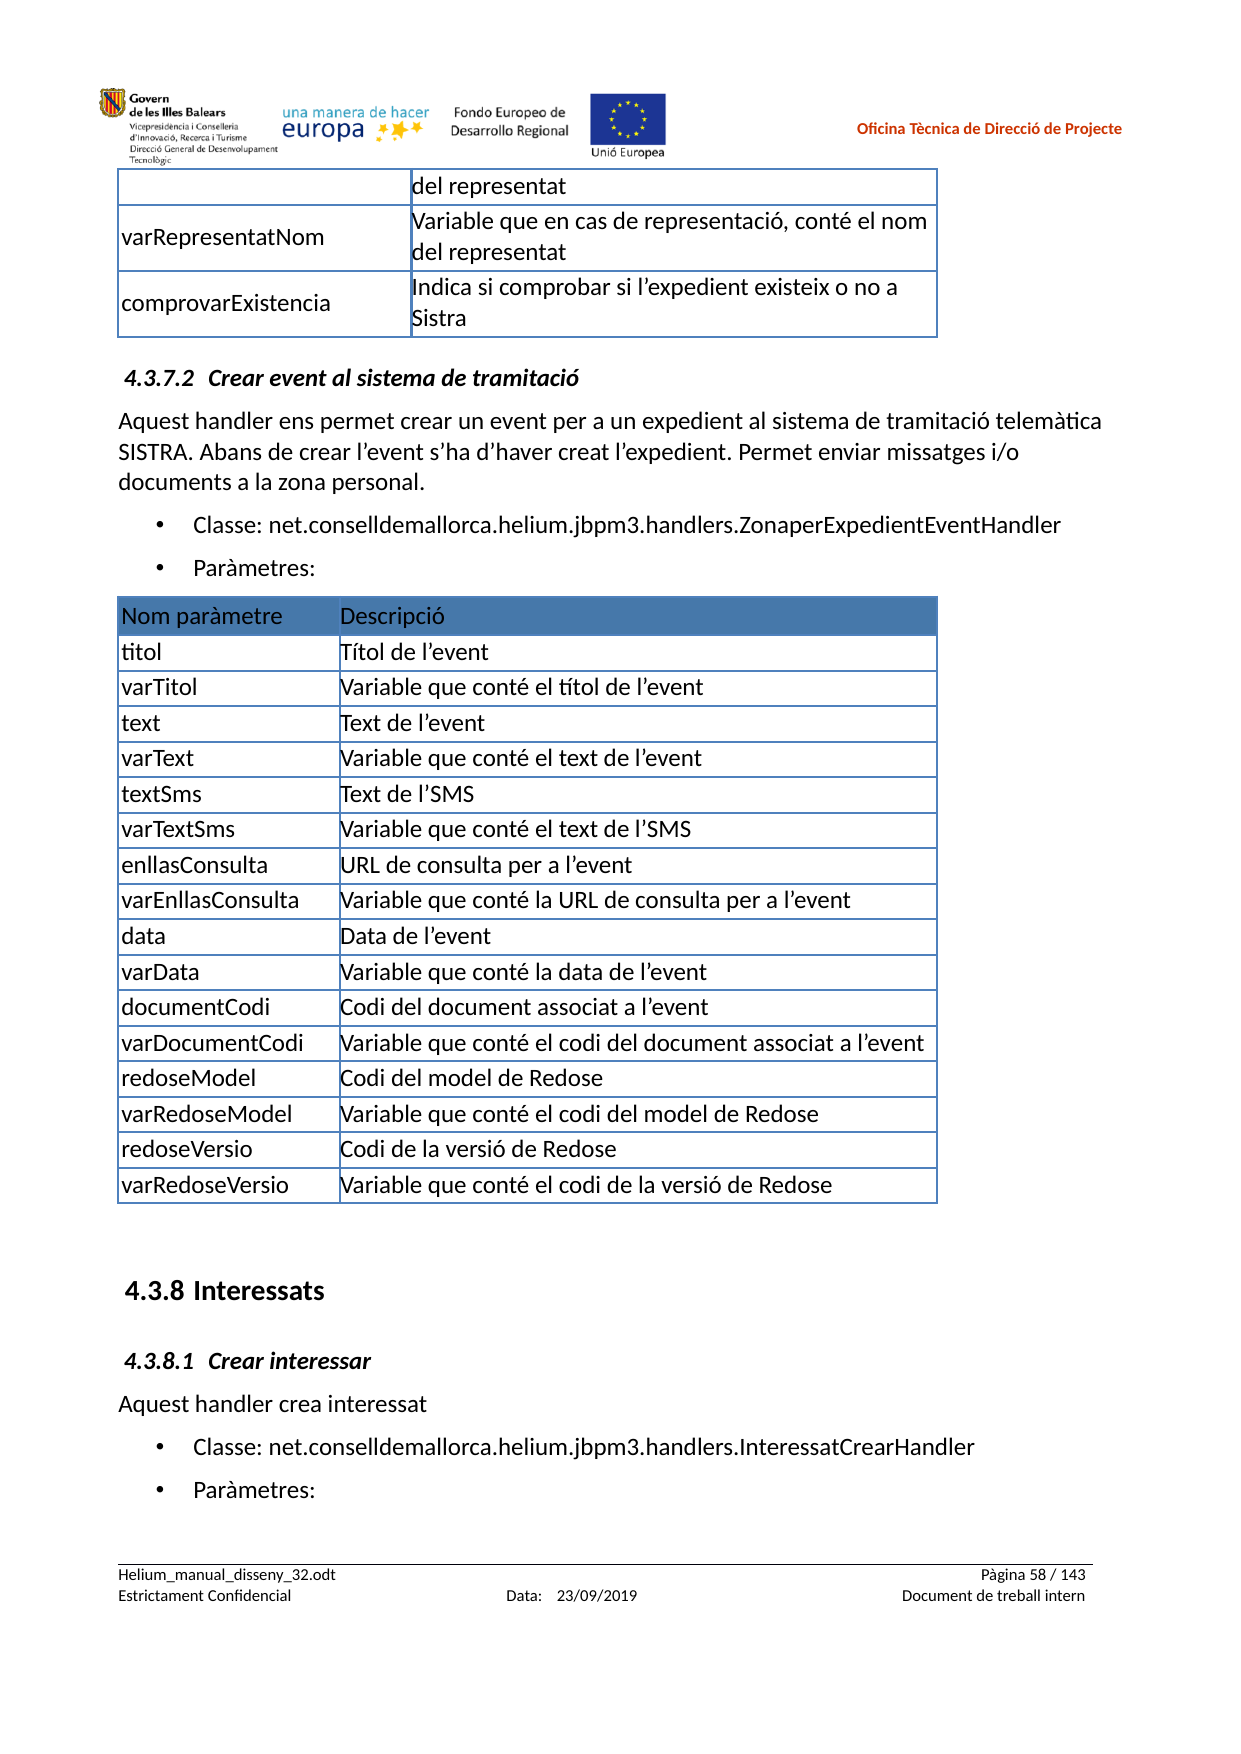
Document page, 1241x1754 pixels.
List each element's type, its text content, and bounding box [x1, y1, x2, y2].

table_cell Indica si comprobar si l’expedient existeix o no a Sistra [413, 272, 936, 336]
table_cell Variable que conté el text de l’SMS [341, 814, 936, 847]
table_cell Variable que conté el codi de la versió de Redose [341, 1169, 936, 1202]
table_cell del representat [413, 170, 936, 203]
table_cell varEnllasConsulta [119, 885, 339, 918]
picture [99, 87, 668, 166]
table_cell comprovarExistencia [119, 272, 410, 336]
table_cell Data de l’event [341, 920, 936, 954]
table_cell Codi del document associat a l’event [341, 991, 936, 1025]
table_cell documentCodi [119, 991, 339, 1025]
text Aquest handler crea interessat [118, 1388, 1122, 1419]
table_cell Variable que conté la URL de consulta per a l’event [341, 885, 936, 918]
table_cell Variable que conté el títol de l’event [341, 672, 936, 705]
table_header Descripció [341, 598, 936, 634]
list Paràmetres: [156, 552, 1122, 583]
table_cell varRepresentatNom [119, 206, 410, 269]
list Paràmetres: [156, 1474, 1122, 1505]
table_cell URL de consulta per a l’event [341, 849, 936, 883]
table_cell varTextSms [119, 814, 339, 847]
table_cell Variable que conté el codi del document associat a l’event [341, 1027, 936, 1060]
table_cell varData [119, 956, 339, 989]
table_cell Variable que conté la data de l’event [341, 956, 936, 989]
table_cell redoseModel [119, 1062, 339, 1096]
list Classe: net.conselldemallorca.helium.jbpm3.handlers.InteressatCrearHandler [156, 1431, 1122, 1462]
table_cell varTitol [119, 672, 339, 705]
subtitle Crear interessar [118, 1346, 1122, 1376]
table_cell varRedoseVersio [119, 1169, 339, 1202]
table_cell [119, 170, 410, 203]
table_cell data [119, 920, 339, 954]
subtitle Crear event al sistema de tramitació [118, 363, 1122, 393]
table_cell enllasConsulta [119, 849, 339, 883]
table_cell Variable que conté el text de l’event [341, 743, 936, 776]
text Aquest handler ens permet crear un event per a un expedient al sistema de tramitació telemàtica SISTRA. Abans de crear l’event s’ha d’haver creat l’expedient. Permet enviar missatges i/o documents a la zona personal. [118, 405, 1122, 497]
table_cell varText [119, 743, 339, 776]
table_cell Codi de la versió de Redose [341, 1133, 936, 1167]
table_cell Text de l’SMS [341, 778, 936, 812]
table_cell Text de l’event [341, 707, 936, 741]
table_cell Variable que conté el codi del model de Redose [341, 1098, 936, 1131]
table_cell textSms [119, 778, 339, 812]
table_cell titol [119, 636, 339, 669]
table_cell redoseVersio [119, 1133, 339, 1167]
table_cell Títol de l’event [341, 636, 936, 669]
table_cell Variable que en cas de representació, conté el nom del representat [413, 206, 936, 269]
table_cell varDocumentCodi [119, 1027, 339, 1060]
list Classe: net.conselldemallorca.helium.jbpm3.handlers.ZonaperExpedientEventHandler [156, 509, 1122, 540]
table_cell varRedoseModel [119, 1098, 339, 1131]
table_header Nom paràmetre [119, 598, 339, 634]
table_cell text [119, 707, 339, 741]
table_cell Codi del model de Redose [341, 1062, 936, 1096]
subtitle Interessats [118, 1272, 1122, 1308]
